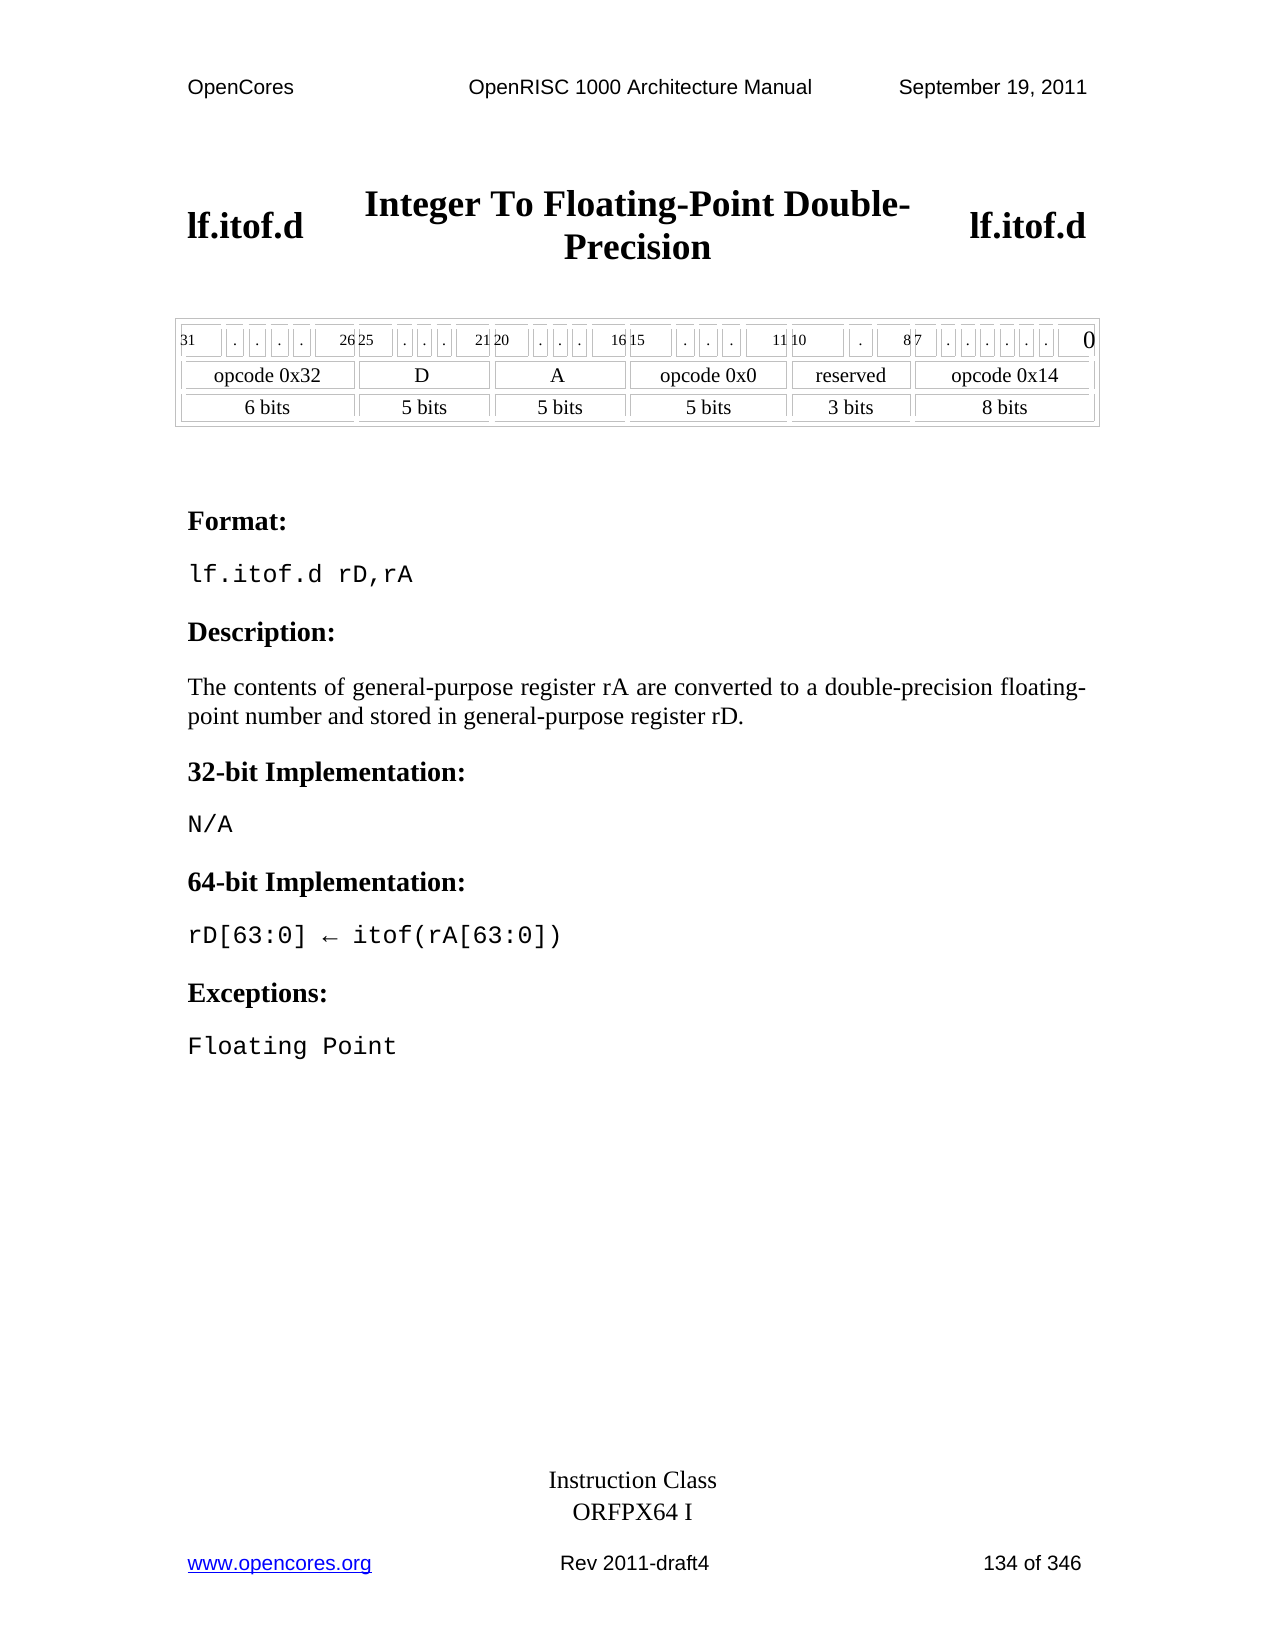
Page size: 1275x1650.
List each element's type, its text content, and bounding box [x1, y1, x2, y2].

text 32-bit Implementation: [187, 755, 1087, 787]
text Format: [187, 504, 1087, 536]
text 64-bit Implementation: [187, 865, 1087, 898]
text N/A [187, 812, 1087, 840]
text Floating Point [187, 1033, 1087, 1062]
text rD[63:0] ← itof(rA[63:0]) [187, 923, 1087, 951]
text The contents of general-purpose register rA are converted to a double-precision floating-point number and stored in general-purpose register rD. [187, 672, 1087, 730]
text Description: [187, 615, 1087, 647]
text lf.itof.d rD,rA [187, 561, 1087, 590]
text Exceptions: [187, 976, 1087, 1008]
